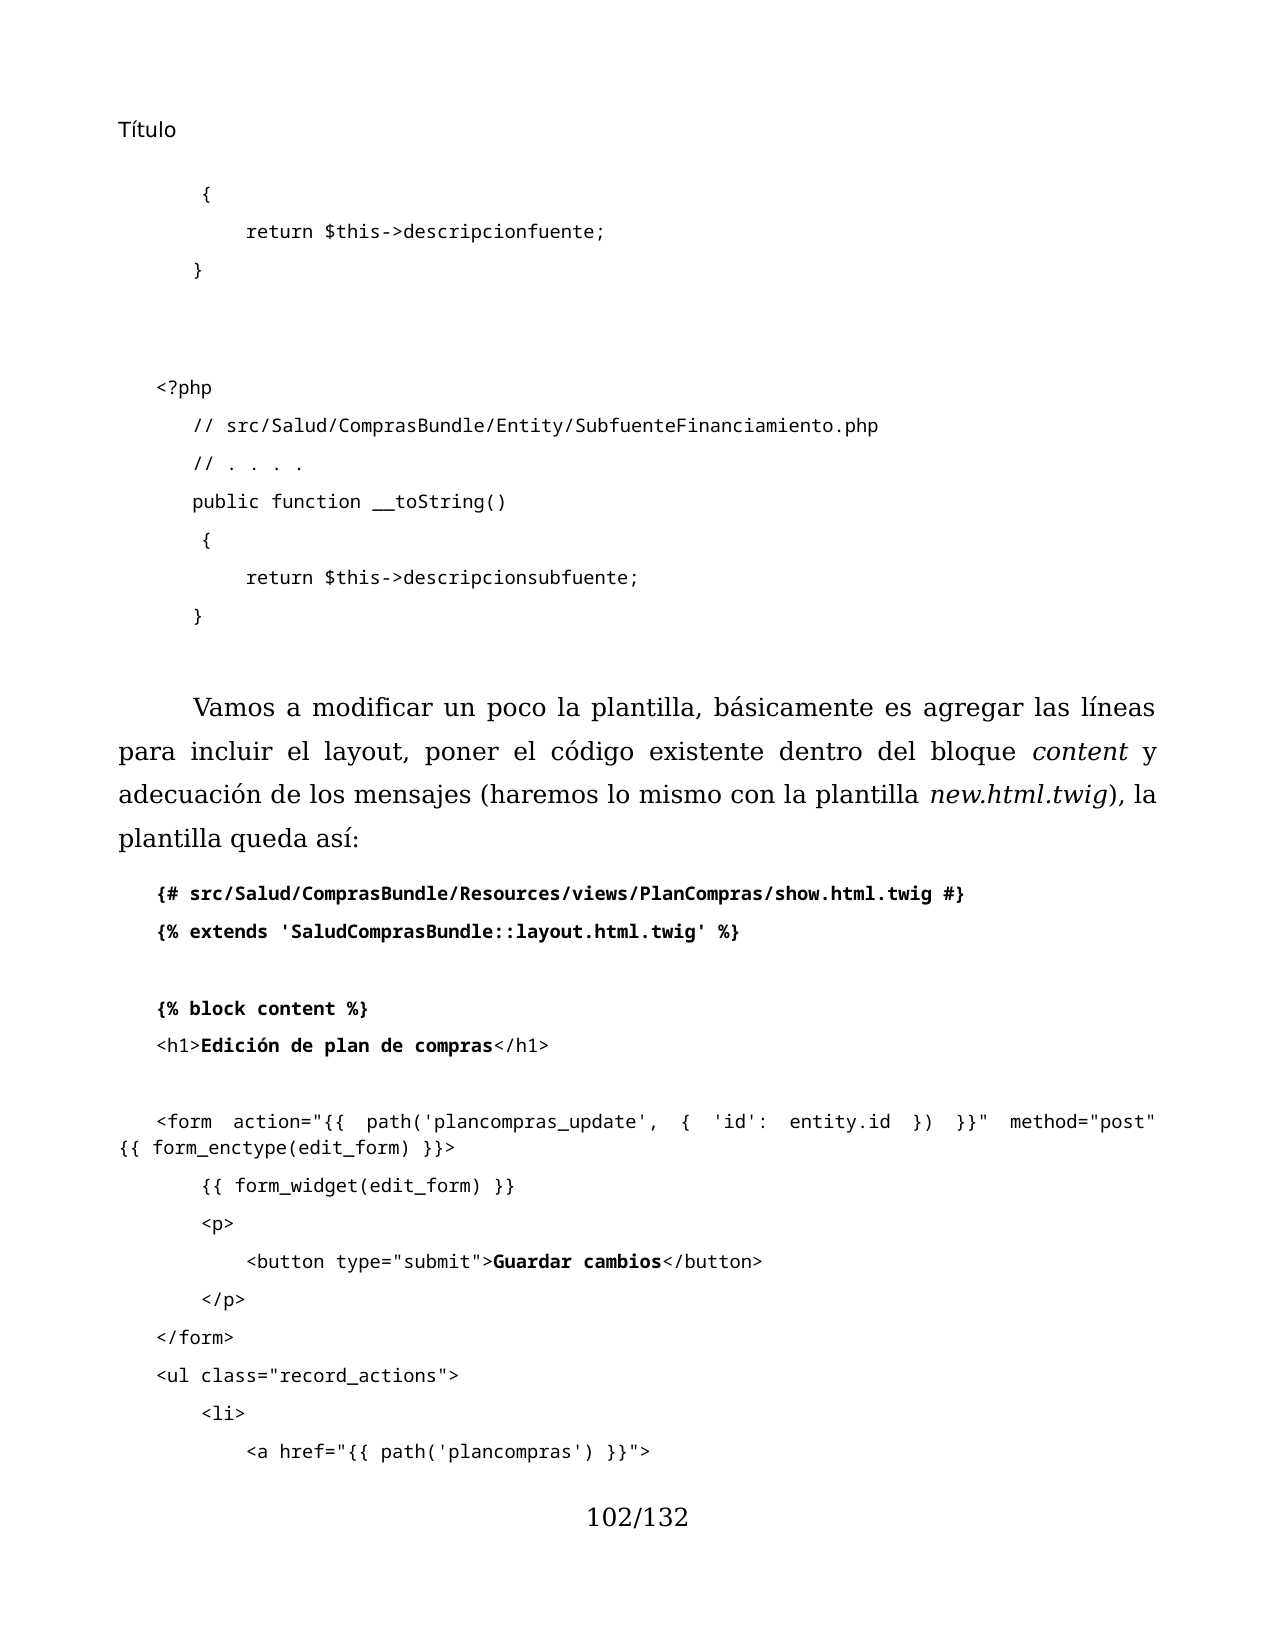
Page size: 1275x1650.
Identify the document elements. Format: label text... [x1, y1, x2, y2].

text Vamos a modificar un poco la plantilla, básicamente es agregar las líneas para incluir el layout, poner el código existente dentro del bloque content y adecuación de los mensajes (haremos lo mismo con la plantilla new.html.twig), la plantilla queda así: [118, 693, 1157, 854]
text <ul class="record_actions"> [118, 1362, 1157, 1388]
text return $this->descripcionsubfuente; [118, 564, 1157, 590]
text <a href="{{ path('plancompras') }}"> [118, 1438, 1157, 1464]
text <form action="{{ path('plancompras_update', { 'id': entity.id }) }}" method="post" {{ form_enctype(edit_form) }}> [118, 1109, 1157, 1160]
text <?php [118, 374, 1157, 400]
text <button type="submit">Guardar cambios</button> [118, 1248, 1157, 1274]
text <h1>Edición de plan de compras</h1> [118, 1033, 1157, 1058]
text // . . . . [118, 451, 1157, 476]
text <li> [118, 1401, 1157, 1426]
text </form> [118, 1324, 1157, 1350]
text { [118, 527, 1157, 552]
text {% block content %} [118, 995, 1157, 1020]
text } [118, 257, 1157, 282]
text public function __toString() [118, 488, 1157, 514]
text return $this->descripcionfuente; [118, 219, 1157, 244]
text {{ form_widget(edit_form) }} [118, 1172, 1157, 1198]
text {% extends 'SaludComprasBundle::layout.html.twig' %} [118, 919, 1157, 944]
text <p> [118, 1210, 1157, 1236]
text </p> [118, 1286, 1157, 1312]
text {# src/Salud/ComprasBundle/Resources/views/PlanCompras/show.html.twig #} [118, 881, 1157, 906]
text } [118, 603, 1157, 628]
text { [118, 181, 1157, 206]
text // src/Salud/ComprasBundle/Entity/SubfuenteFinanciamiento.php [118, 412, 1157, 438]
